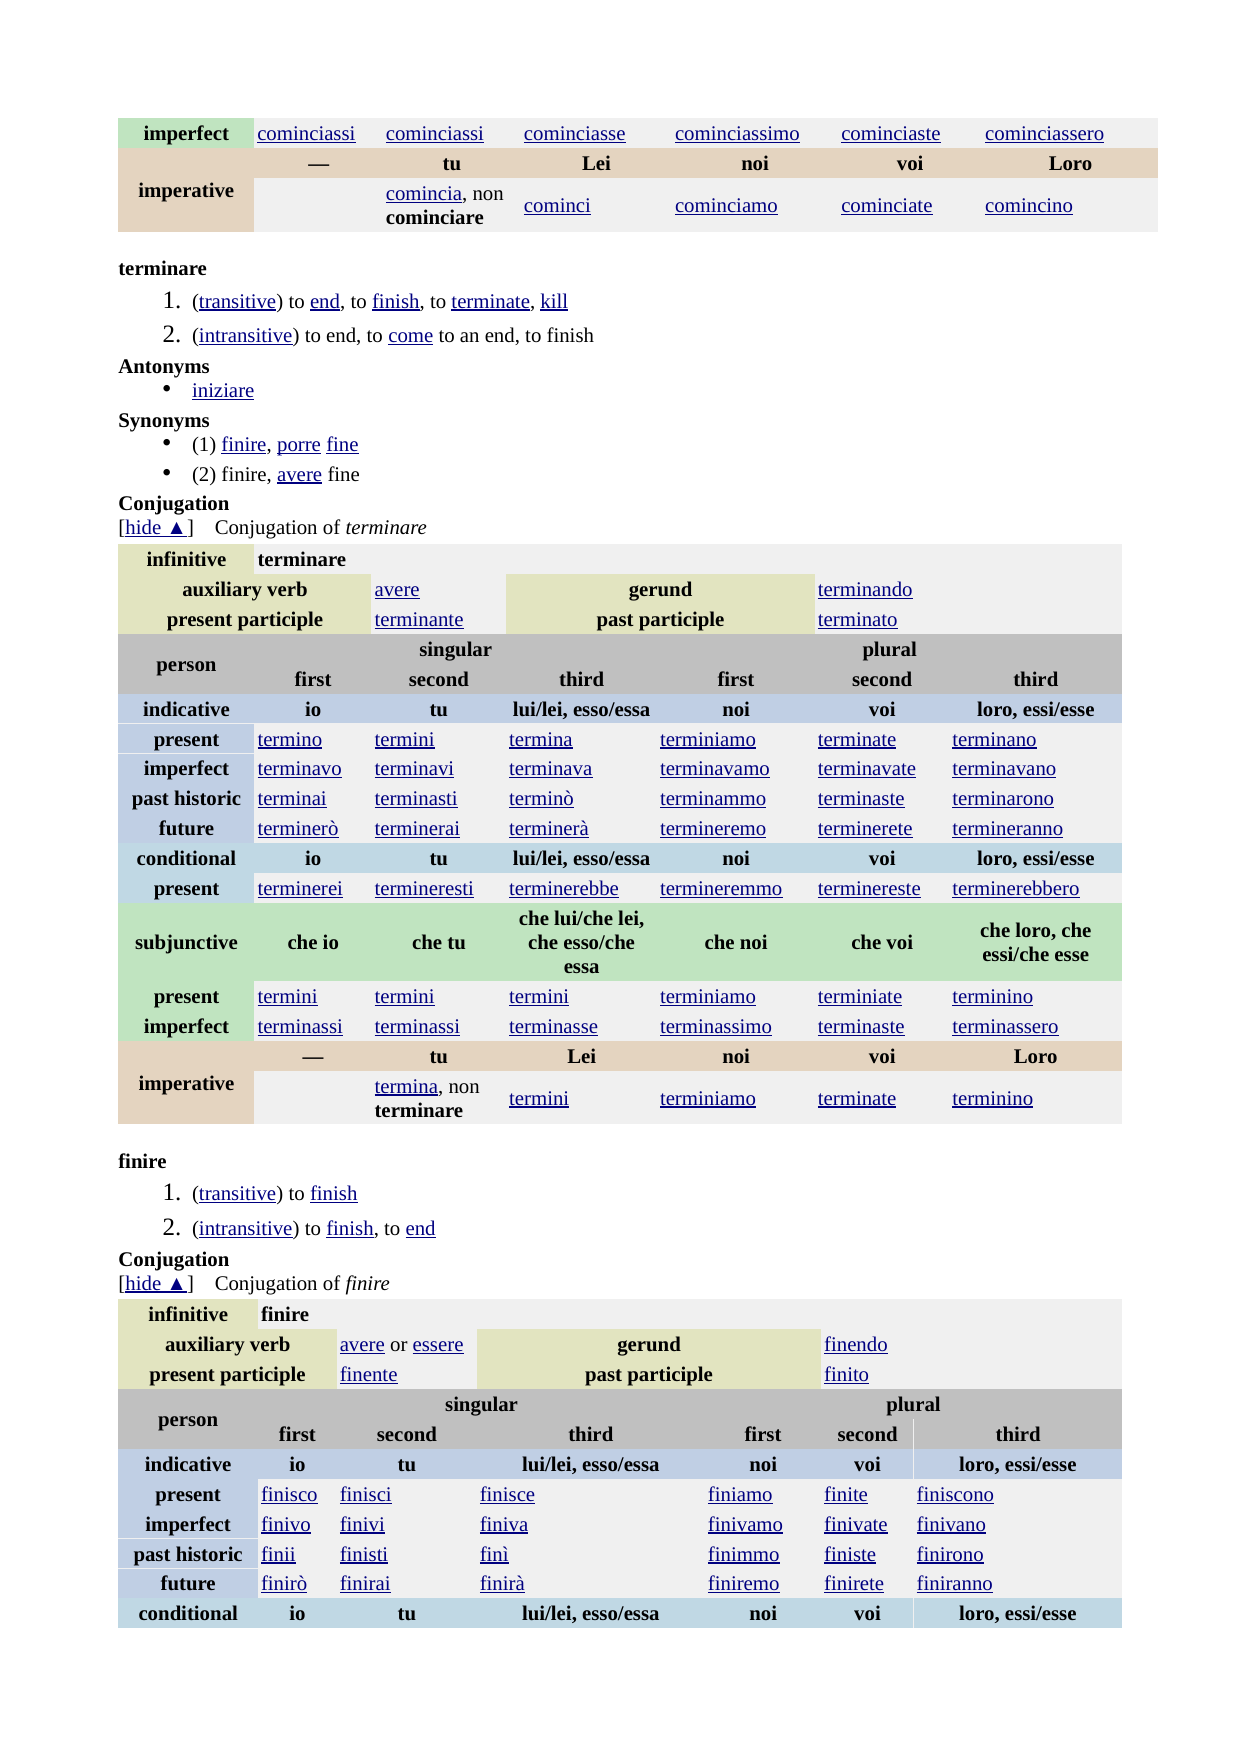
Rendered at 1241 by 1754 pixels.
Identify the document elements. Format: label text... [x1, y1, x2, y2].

table_cell che loro, che essi/che esse [949, 903, 1122, 981]
table_cell finiste [821, 1539, 913, 1568]
table_cell terminano [949, 724, 1122, 753]
table_cell Loro [982, 148, 1158, 178]
table_cell noi [705, 1598, 821, 1628]
table_cell finivamo [705, 1509, 821, 1538]
table_cell lui/lei, esso/essa [477, 1449, 705, 1479]
table_cell second [337, 1419, 477, 1449]
table_header [821, 1299, 1122, 1329]
table_cell finirete [821, 1569, 913, 1598]
table_cell indicative [118, 694, 254, 723]
table_cell past participle [506, 604, 815, 634]
table_cell noi [672, 148, 838, 178]
table_cell termino [254, 724, 371, 753]
table_cell finirai [337, 1569, 477, 1598]
subtitle Conjugation [118, 491, 1122, 515]
table_cell voi [821, 1598, 913, 1628]
table_cell avere [371, 574, 506, 604]
table_cell io [258, 1598, 337, 1628]
table_cell second [815, 664, 949, 694]
text [hide ▲] Conjugation of terminare [118, 515, 1122, 539]
table_cell termineremo [657, 813, 815, 843]
table_cell conditional [118, 843, 254, 873]
table_cell terminammo [657, 783, 815, 813]
table_cell terminerò [254, 813, 371, 843]
list iniziare [162, 378, 1122, 403]
table_cell terminassi [371, 1011, 506, 1041]
table_cell voi [815, 694, 949, 723]
table_cell finimmo [705, 1539, 821, 1568]
table_cell terminò [506, 783, 657, 813]
table_cell cominciassi [383, 118, 521, 148]
table_cell finirono [914, 1539, 1122, 1568]
table_cell comincia, non cominciare [383, 178, 521, 232]
table_cell cominciassero [982, 118, 1158, 148]
table_cell finiranno [914, 1569, 1122, 1598]
table_cell terminante [371, 604, 506, 634]
table_cell voi [821, 1449, 913, 1479]
table_cell cominciamo [672, 178, 838, 232]
table_cell — [254, 1041, 371, 1071]
table_cell plural [657, 634, 1122, 664]
table_cell plural [705, 1389, 1122, 1419]
table_cell lui/lei, esso/essa [506, 694, 657, 723]
table_header finire [258, 1299, 337, 1329]
table_cell second [371, 664, 506, 694]
table_cell finiscono [914, 1479, 1122, 1509]
table_cell finì [477, 1539, 705, 1568]
table_cell cominciassimo [672, 118, 838, 148]
table_cell loro, essi/esse [949, 843, 1122, 873]
table_cell voi [815, 843, 949, 873]
table_cell past participle [477, 1359, 821, 1389]
table_cell terminaste [815, 783, 949, 813]
table_cell che tu [371, 903, 506, 981]
table_cell terminavi [371, 754, 506, 783]
table_cell terminiamo [657, 981, 815, 1011]
table_cell termina, non terminare [371, 1071, 506, 1124]
list (transitive) to finish [162, 1177, 1122, 1206]
table_cell finirò [258, 1569, 337, 1598]
table_cell terminato [815, 604, 1122, 634]
table_cell gerund [477, 1329, 821, 1359]
table_header infinitive [118, 544, 254, 574]
table_cell che io [254, 903, 371, 981]
table_cell imperative [118, 148, 254, 232]
table_cell cominciassi [254, 118, 383, 148]
table_cell termini [371, 981, 506, 1011]
table_cell loro, essi/esse [949, 694, 1122, 723]
table_cell first [254, 664, 371, 694]
table_cell indicative [118, 1449, 258, 1479]
table_cell terminando [815, 574, 1122, 604]
table_cell present participle [118, 604, 371, 634]
table_cell cominciasse [521, 118, 672, 148]
subtitle Conjugation [118, 1246, 1122, 1271]
table_cell third [914, 1419, 1122, 1449]
table_cell terminavo [254, 754, 371, 783]
table_cell terminiate [815, 981, 949, 1011]
table_cell past historic [118, 1539, 258, 1568]
table_cell terminassero [949, 1011, 1122, 1041]
table_cell finiamo [705, 1479, 821, 1509]
table_cell finito [821, 1359, 1122, 1389]
table_cell terminino [949, 1071, 1122, 1124]
table_cell tu [383, 148, 521, 178]
table_cell tu [371, 694, 506, 723]
table_cell terminerei [254, 873, 371, 903]
table_cell present [118, 981, 254, 1011]
table_cell finisce [477, 1479, 705, 1509]
table_cell termineremmo [657, 873, 815, 903]
table_cell tu [337, 1449, 477, 1479]
table_cell auxiliary verb [118, 1329, 337, 1359]
table_cell terminino [949, 981, 1122, 1011]
table_cell cominciate [838, 178, 982, 232]
table_cell third [477, 1419, 705, 1449]
table_cell first [705, 1419, 821, 1449]
table_cell imperfect [118, 1509, 258, 1538]
table_cell future [118, 813, 254, 843]
table_cell finisco [258, 1479, 337, 1509]
table_cell terminassimo [657, 1011, 815, 1041]
table_cell noi [657, 694, 815, 723]
table_cell terminiamo [657, 1071, 815, 1124]
table_header [506, 544, 815, 574]
list (intransitive) to end, to come to an end, to finish [162, 319, 1122, 348]
table_cell termina [506, 724, 657, 753]
list (2) finire, avere fine [162, 461, 1122, 486]
table_cell first [258, 1419, 337, 1449]
table_cell terminaste [815, 1011, 949, 1041]
table_cell Loro [949, 1041, 1122, 1071]
table_cell che lui/che lei, che esso/che essa [506, 903, 657, 981]
table_cell terminavano [949, 754, 1122, 783]
text [hide ▲] Conjugation of finire [118, 1271, 1122, 1294]
table_header [815, 544, 1122, 574]
table_cell termineranno [949, 813, 1122, 843]
table_cell finirà [477, 1569, 705, 1598]
table_cell subjunctive [118, 903, 254, 981]
table_cell che voi [815, 903, 949, 981]
table_cell termini [371, 724, 506, 753]
list (transitive) to end, to finish, to terminate, kill [162, 285, 1122, 313]
table_cell noi [657, 1041, 815, 1071]
table_cell finiremo [705, 1569, 821, 1598]
table_cell third [506, 664, 657, 694]
table_cell person [118, 634, 254, 694]
table_cell — [254, 148, 383, 178]
table_cell terminassi [254, 1011, 371, 1041]
table_cell io [254, 694, 371, 723]
table_cell finiva [477, 1509, 705, 1538]
list (1) finire, porre fine [162, 432, 1122, 457]
table_cell tu [371, 843, 506, 873]
table_header terminare [254, 544, 371, 574]
table_cell loro, essi/esse [914, 1598, 1122, 1628]
table_cell singular [258, 1389, 705, 1419]
table_cell terminerebbe [506, 873, 657, 903]
table_header [477, 1299, 821, 1329]
text finire [118, 1149, 1122, 1173]
table_header [337, 1299, 477, 1329]
table_cell termini [506, 981, 657, 1011]
table_cell terminate [815, 1071, 949, 1124]
table_cell terminavate [815, 754, 949, 783]
table_cell avere or essere [337, 1329, 477, 1359]
table_cell che noi [657, 903, 815, 981]
table_cell finivo [258, 1509, 337, 1538]
table_cell finisci [337, 1479, 477, 1509]
table_cell present [118, 1479, 258, 1509]
table_cell present [118, 873, 254, 903]
table_cell present [118, 724, 254, 753]
table_cell cominciaste [838, 118, 982, 148]
table_cell terminiamo [657, 724, 815, 753]
table_cell finite [821, 1479, 913, 1509]
table_cell imperfect [118, 118, 254, 148]
table_cell imperative [118, 1041, 254, 1124]
table_cell noi [657, 843, 815, 873]
table_cell [254, 1071, 371, 1124]
table_cell Lei [521, 148, 672, 178]
table_cell terminate [815, 724, 949, 753]
table_header [371, 544, 506, 574]
table_cell [254, 178, 383, 232]
table_cell gerund [506, 574, 815, 604]
table_cell cominci [521, 178, 672, 232]
table_cell terminarono [949, 783, 1122, 813]
table_cell voi [838, 148, 982, 178]
table_cell terminavamo [657, 754, 815, 783]
table_cell termineresti [371, 873, 506, 903]
table_cell finivano [914, 1509, 1122, 1538]
table_cell auxiliary verb [118, 574, 371, 604]
table_cell tu [371, 1041, 506, 1071]
table_cell person [118, 1389, 258, 1449]
table_cell noi [705, 1449, 821, 1479]
table_cell terminasse [506, 1011, 657, 1041]
table_cell terminerebbero [949, 873, 1122, 903]
table_cell io [254, 843, 371, 873]
table_cell lui/lei, esso/essa [477, 1598, 705, 1628]
table_cell lui/lei, esso/essa [506, 843, 657, 873]
table_cell terminereste [815, 873, 949, 903]
table_cell first [657, 664, 815, 694]
table_cell finisti [337, 1539, 477, 1568]
table_cell terminerai [371, 813, 506, 843]
table_cell tu [337, 1598, 477, 1628]
table_cell io [258, 1449, 337, 1479]
table_cell terminava [506, 754, 657, 783]
list (intransitive) to finish, to end [162, 1212, 1122, 1241]
subtitle Antonyms [118, 354, 1122, 378]
table_cell finii [258, 1539, 337, 1568]
table_header infinitive [118, 1299, 258, 1329]
table_cell second [821, 1419, 913, 1449]
table_cell finivate [821, 1509, 913, 1538]
table_cell third [949, 664, 1122, 694]
table_cell termini [506, 1071, 657, 1124]
table_cell imperfect [118, 754, 254, 783]
table_cell finendo [821, 1329, 1122, 1359]
table_cell comincino [982, 178, 1158, 232]
table_cell terminerà [506, 813, 657, 843]
table_cell terminerete [815, 813, 949, 843]
table_cell singular [254, 634, 657, 664]
table_cell terminasti [371, 783, 506, 813]
table_cell present participle [118, 1359, 337, 1389]
text terminare [118, 256, 1122, 280]
table_cell loro, essi/esse [914, 1449, 1122, 1479]
table_cell finente [337, 1359, 477, 1389]
table_cell terminai [254, 783, 371, 813]
table_cell finivi [337, 1509, 477, 1538]
table_cell past historic [118, 783, 254, 813]
table_cell voi [815, 1041, 949, 1071]
table_cell Lei [506, 1041, 657, 1071]
table_cell conditional [118, 1598, 258, 1628]
subtitle Synonyms [118, 408, 1122, 432]
table_cell termini [254, 981, 371, 1011]
table_cell imperfect [118, 1011, 254, 1041]
table_cell future [118, 1569, 258, 1598]
